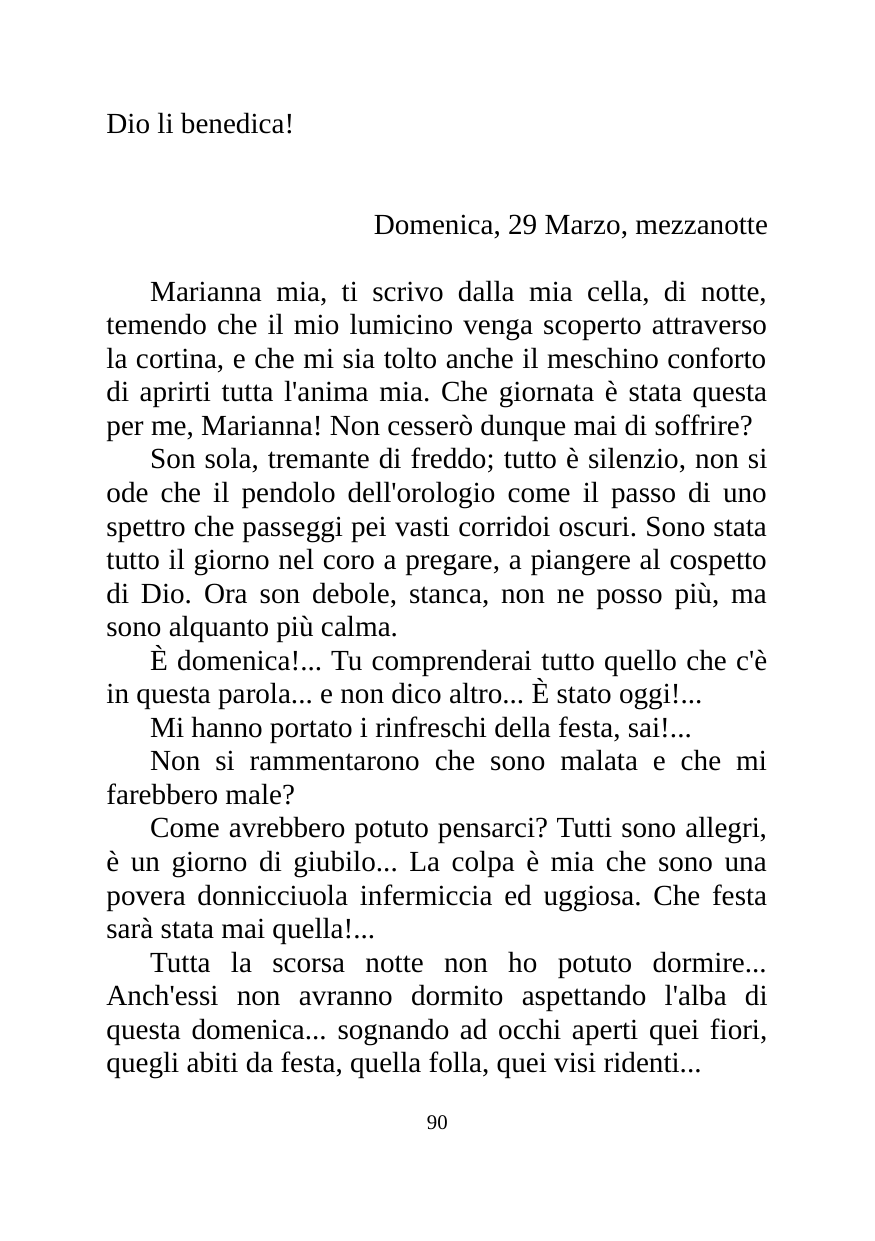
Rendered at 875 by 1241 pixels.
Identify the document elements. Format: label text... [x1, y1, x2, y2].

text È domenica!... Tu comprenderai tutto quello che c'è in questa parola... e non dico altro... È stato oggi!... [106, 643, 768, 710]
text Non si rammentarono che sono malata e che mi farebbero male? [106, 743, 768, 811]
text Mi hanno portato i rinfreschi della festa, sai!... [106, 710, 768, 743]
text Son sola, tremante di freddo; tutto è silenzio, non si ode che il pendolo dell'orologio come il passo di uno spettro che passeggi pei vasti corridoi oscuri. Sono stata tutto il giorno nel coro a pregare, a piangere al cospetto di Dio. Ora son debole, stanca, non ne posso più, ma sono alquanto più calma. [106, 442, 768, 643]
text Come avrebbero potuto pensarci? Tutti sono allegri, è un giorno di giubilo... La colpa è mia che sono una povera donnicciuola infermiccia ed uggiosa. Che festa sarà stata mai quella!... [106, 811, 768, 945]
text Domenica, 29 Marzo, mezzanotte [106, 207, 768, 240]
text Tutta la scorsa notte non ho potuto dormire... Anch'essi non avranno dormito aspettando l'alba di questa domenica... sognando ad occhi aperti quei fiori, quegli abiti da festa, quella folla, quei visi ridenti... [106, 945, 768, 1079]
text Marianna mia, ti scrivo dalla mia cella, di notte, temendo che il mio lumicino venga scoperto attraverso la cortina, e che mi sia tolto anche il meschino conforto di aprirti tutta l'anima mia. Che giornata è stata questa per me, Marianna! Non cesserò dunque mai di soffrire? [106, 274, 768, 442]
text Dio li benedica! [106, 106, 768, 140]
